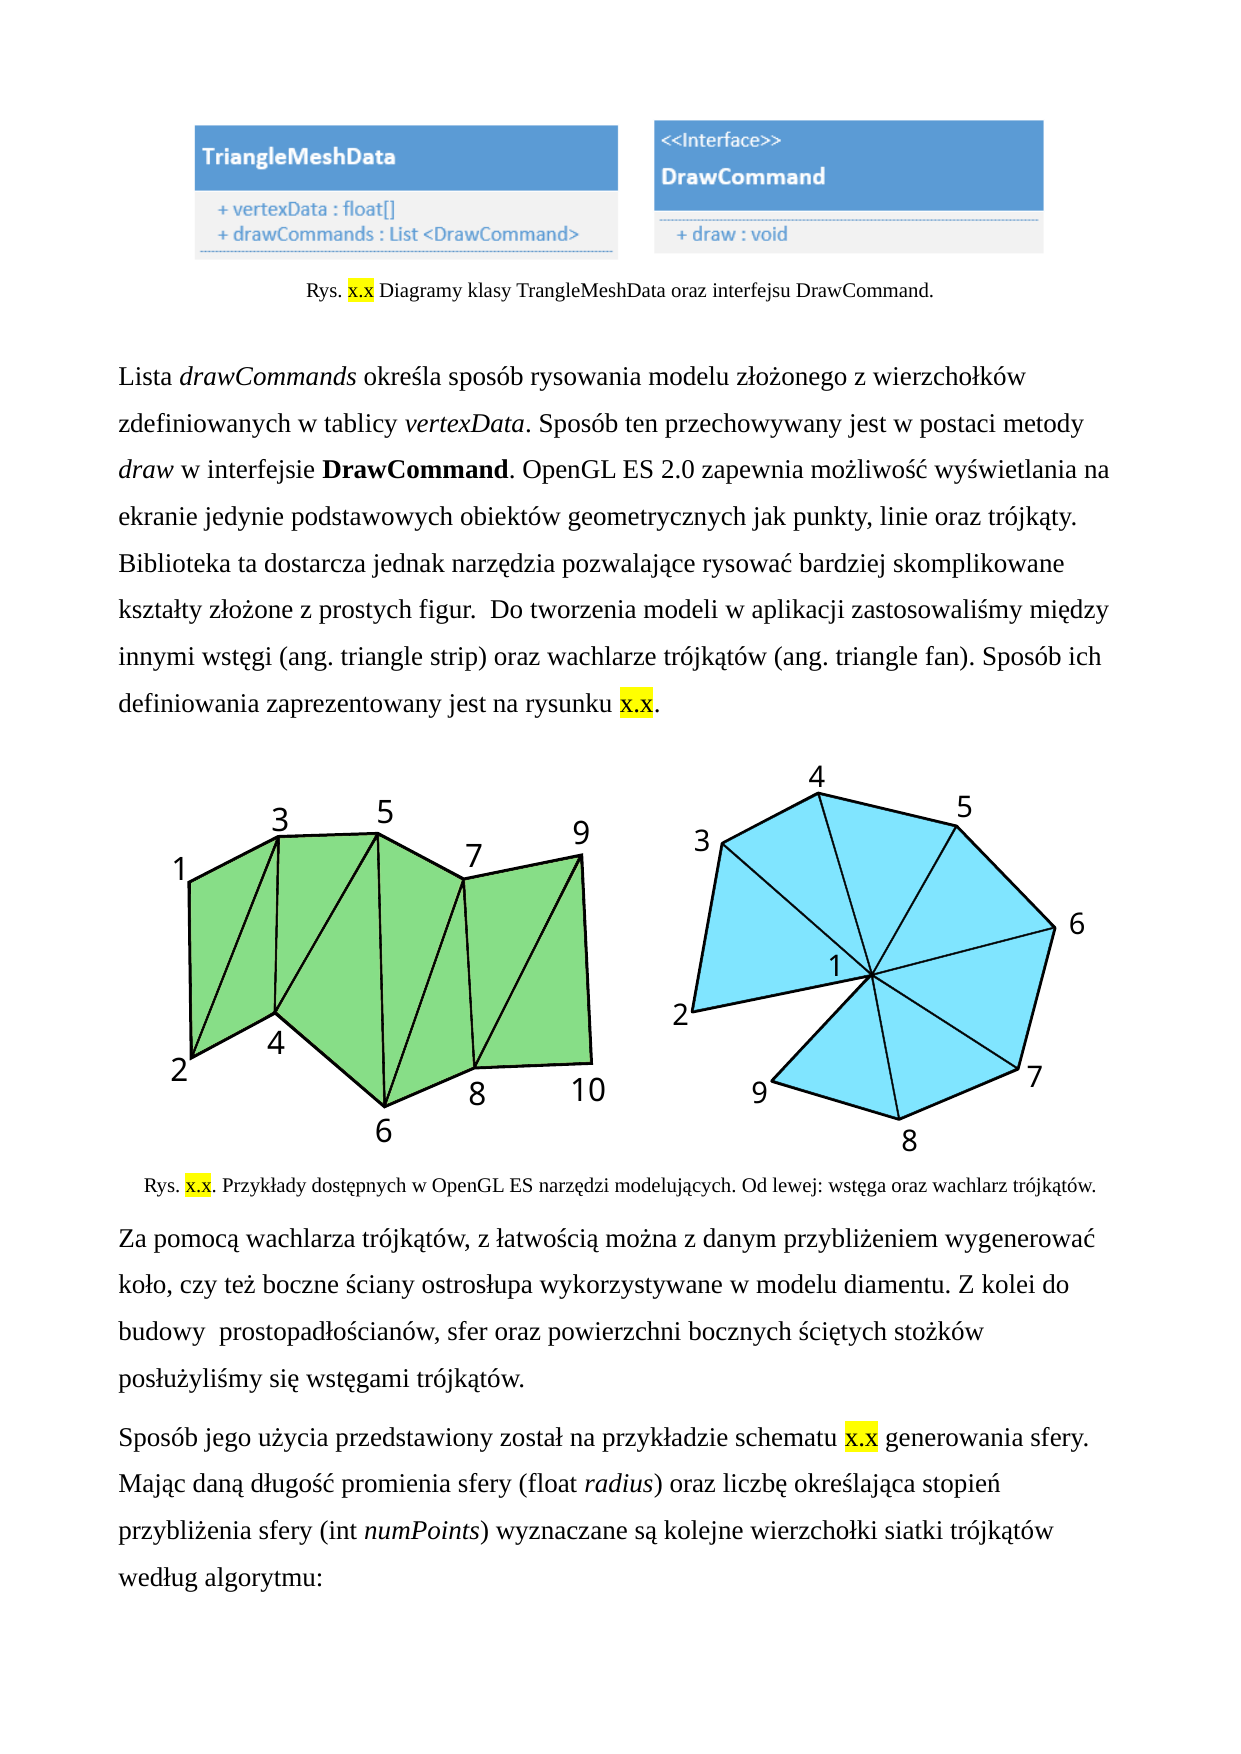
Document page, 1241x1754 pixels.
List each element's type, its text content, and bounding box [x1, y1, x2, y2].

text Sposób jego użycia przedstawiony został na przykładzie schematu x.x generowania sfery. Mając daną długość promienia sfery (float radius) oraz liczbę określająca stopień przybliżenia sfery (int numPoints) wyznaczane są kolejne wierzchołki siatki trójkątów według algorytmu: [118, 1421, 1122, 1592]
text Za pomocą wachlarza trójkątów, z łatwością można z danym przybliżeniem wygenerować koło, czy też boczne ściany ostrosłupa wykorzystywane w modelu diamentu. Z kolei do budowy prostopadłościanów, sfer oraz powierzchni bocznych ściętych stożków posłużyliśmy się wstęgami trójkątów. [118, 1222, 1122, 1393]
picture [185, 118, 1055, 266]
text Rys. x.x. Przykłady dostępnych w OpenGL ES narzędzi modelujących. Od lewej: wstęga oraz wachlarz trójkątów. [118, 746, 1122, 1197]
text Lista drawCommands określa sposób rysowania modelu złożonego z wierzchołków zdefiniowanych w tablicy vertexData. Sposób ten przechowywany jest w postaci metody draw w interfejsie DrawCommand. OpenGL ES 2.0 zapewnia możliwość wyświetlania na ekranie jedynie podstawowych obiektów geometrycznych jak punkty, linie oraz trójkąty. Biblioteka ta dostarcza jednak narzędzia pozwalające rysować bardziej skomplikowane kształty złożone z prostych figur. Do tworzenia modeli w aplikacji zastosowaliśmy między innymi wstęgi (ang. triangle strip) oraz wachlarze trójkątów (ang. triangle fan). Sposób ich definiowania zaprezentowany jest na rysunku x.x. [118, 360, 1122, 718]
text Rys. x.x Diagramy klasy TrangleMeshData oraz interfejsu DrawCommand. [118, 266, 1122, 302]
